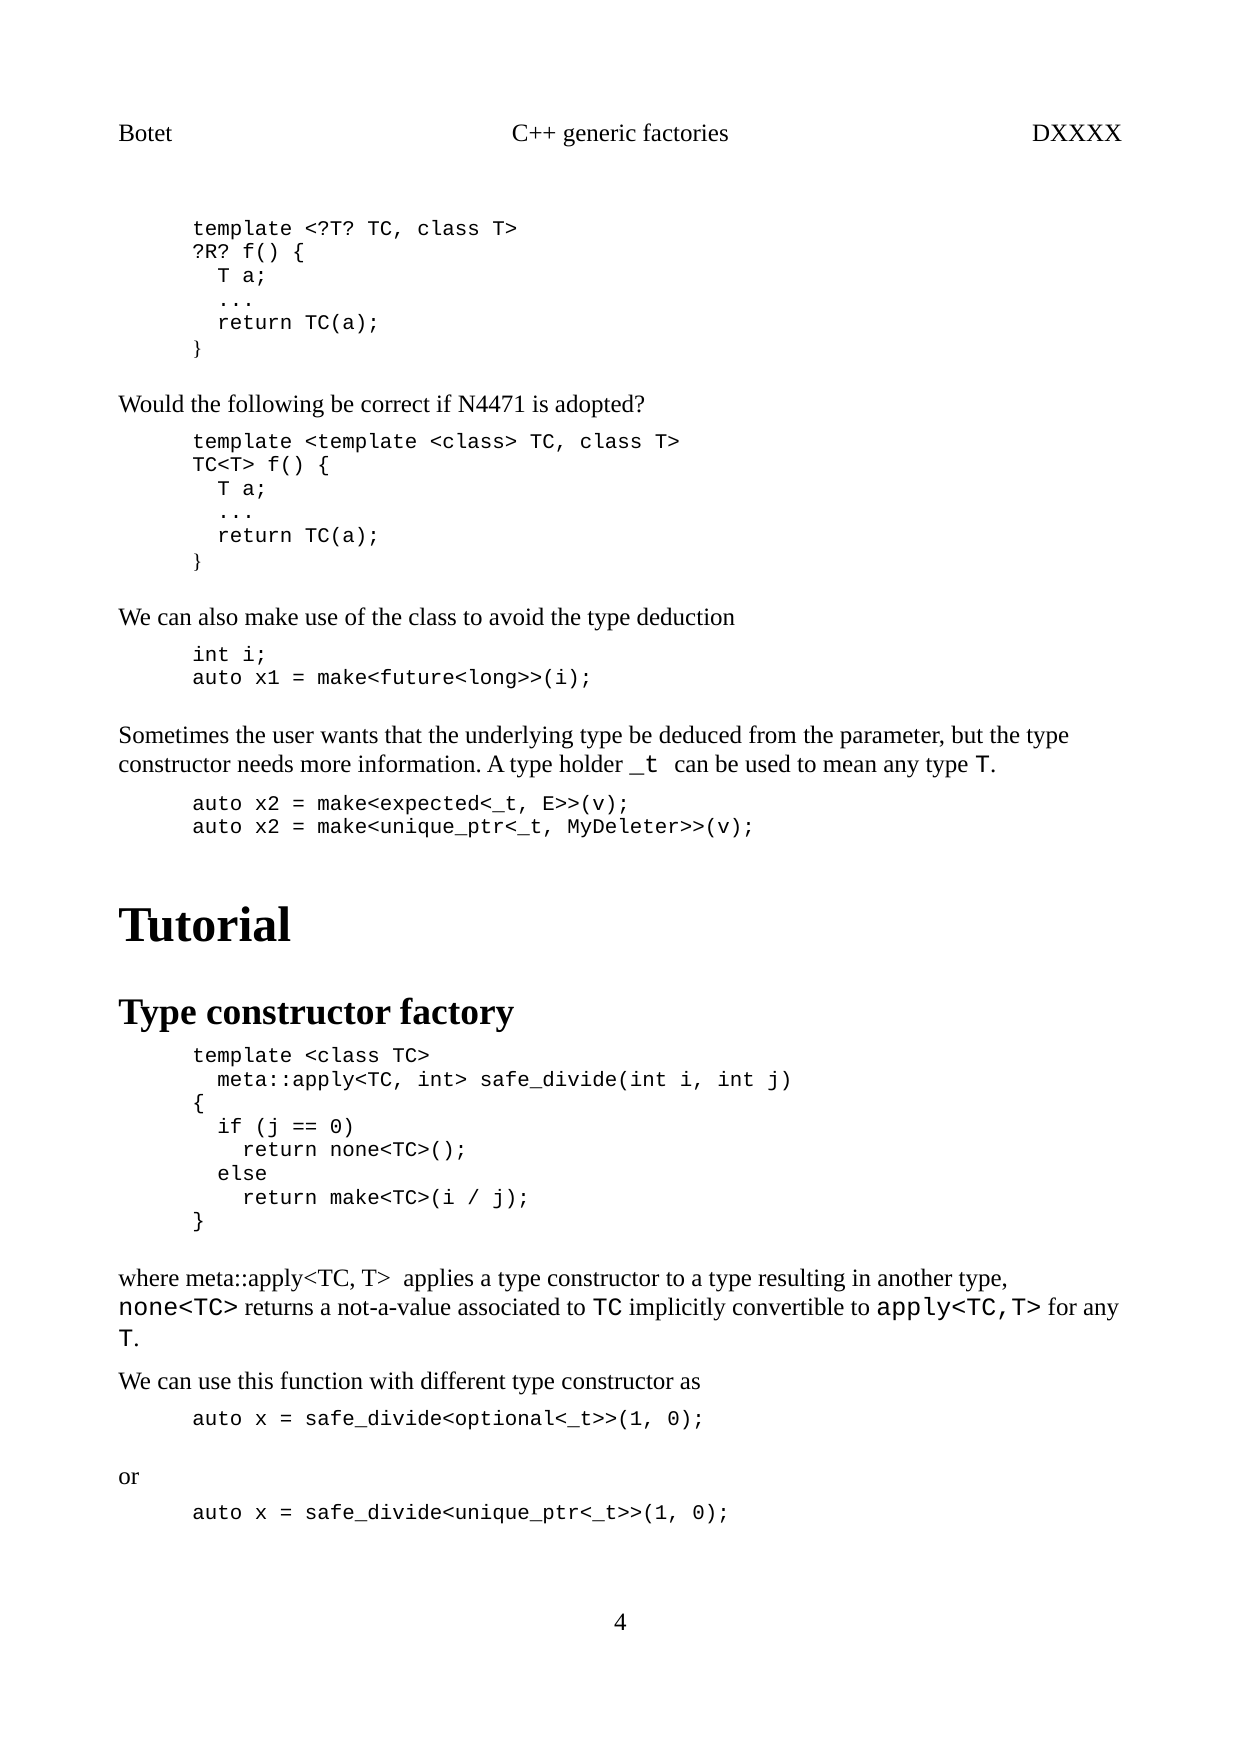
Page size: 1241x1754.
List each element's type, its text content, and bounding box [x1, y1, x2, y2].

text template <template <class> TC, class T> [192, 431, 1122, 454]
text return make<TC>(i / j); [192, 1187, 1122, 1210]
text } [192, 1210, 1122, 1234]
text auto x2 = make<unique_ptr<_t, MyDeleter>>(v); [192, 816, 1122, 840]
text T a; [192, 265, 1122, 288]
text auto x = safe_divide<optional<_t>>(1, 0); [192, 1408, 1122, 1431]
text We can also make use of the class to avoid the type deduction [118, 602, 1122, 631]
text ... [192, 502, 1122, 525]
text { [192, 1092, 1122, 1116]
text Sometimes the user wants that the underlying type be deduced from the parameter, but the type constructor needs more information. A type holder _t can be used to mean any type T. [118, 720, 1122, 780]
text template <class TC> [192, 1045, 1122, 1068]
text T a; [192, 478, 1122, 502]
text if (j == 0) [192, 1116, 1122, 1139]
text return none<TC>(); [192, 1139, 1122, 1163]
text else [192, 1163, 1122, 1187]
text int i; [192, 644, 1122, 667]
text ... [192, 288, 1122, 312]
text return TC(a); [192, 312, 1122, 336]
text meta::apply<TC, int> safe_divide(int i, int j) [192, 1068, 1122, 1092]
text return TC(a); [192, 525, 1122, 549]
text auto x = safe_divide<unique_ptr<_t>>(1, 0); [192, 1502, 1122, 1526]
text ?R? f() { [192, 241, 1122, 265]
text where meta::apply<TC, T> applies a type constructor to a type resulting in another type, none<TC> returns a not-a-value associated to TC implicitly convertible to apply<TC,T> for any T. [118, 1263, 1122, 1354]
text auto x1 = make<future<long>>(i); [192, 667, 1122, 691]
text auto x2 = make<expected<_t, E>>(v); [192, 792, 1122, 816]
text TC<T> f() { [192, 454, 1122, 478]
text } [192, 549, 1122, 573]
text We can use this function with different type constructor as [118, 1366, 1122, 1395]
text template <?T? TC, class T> [192, 218, 1122, 241]
subtitle Type constructor factory [118, 989, 1122, 1032]
subtitle Tutorial [118, 894, 1122, 952]
text or [118, 1461, 1122, 1489]
text } [192, 336, 1122, 360]
text Would the following be correct if N4471 is adopted? [118, 389, 1122, 418]
